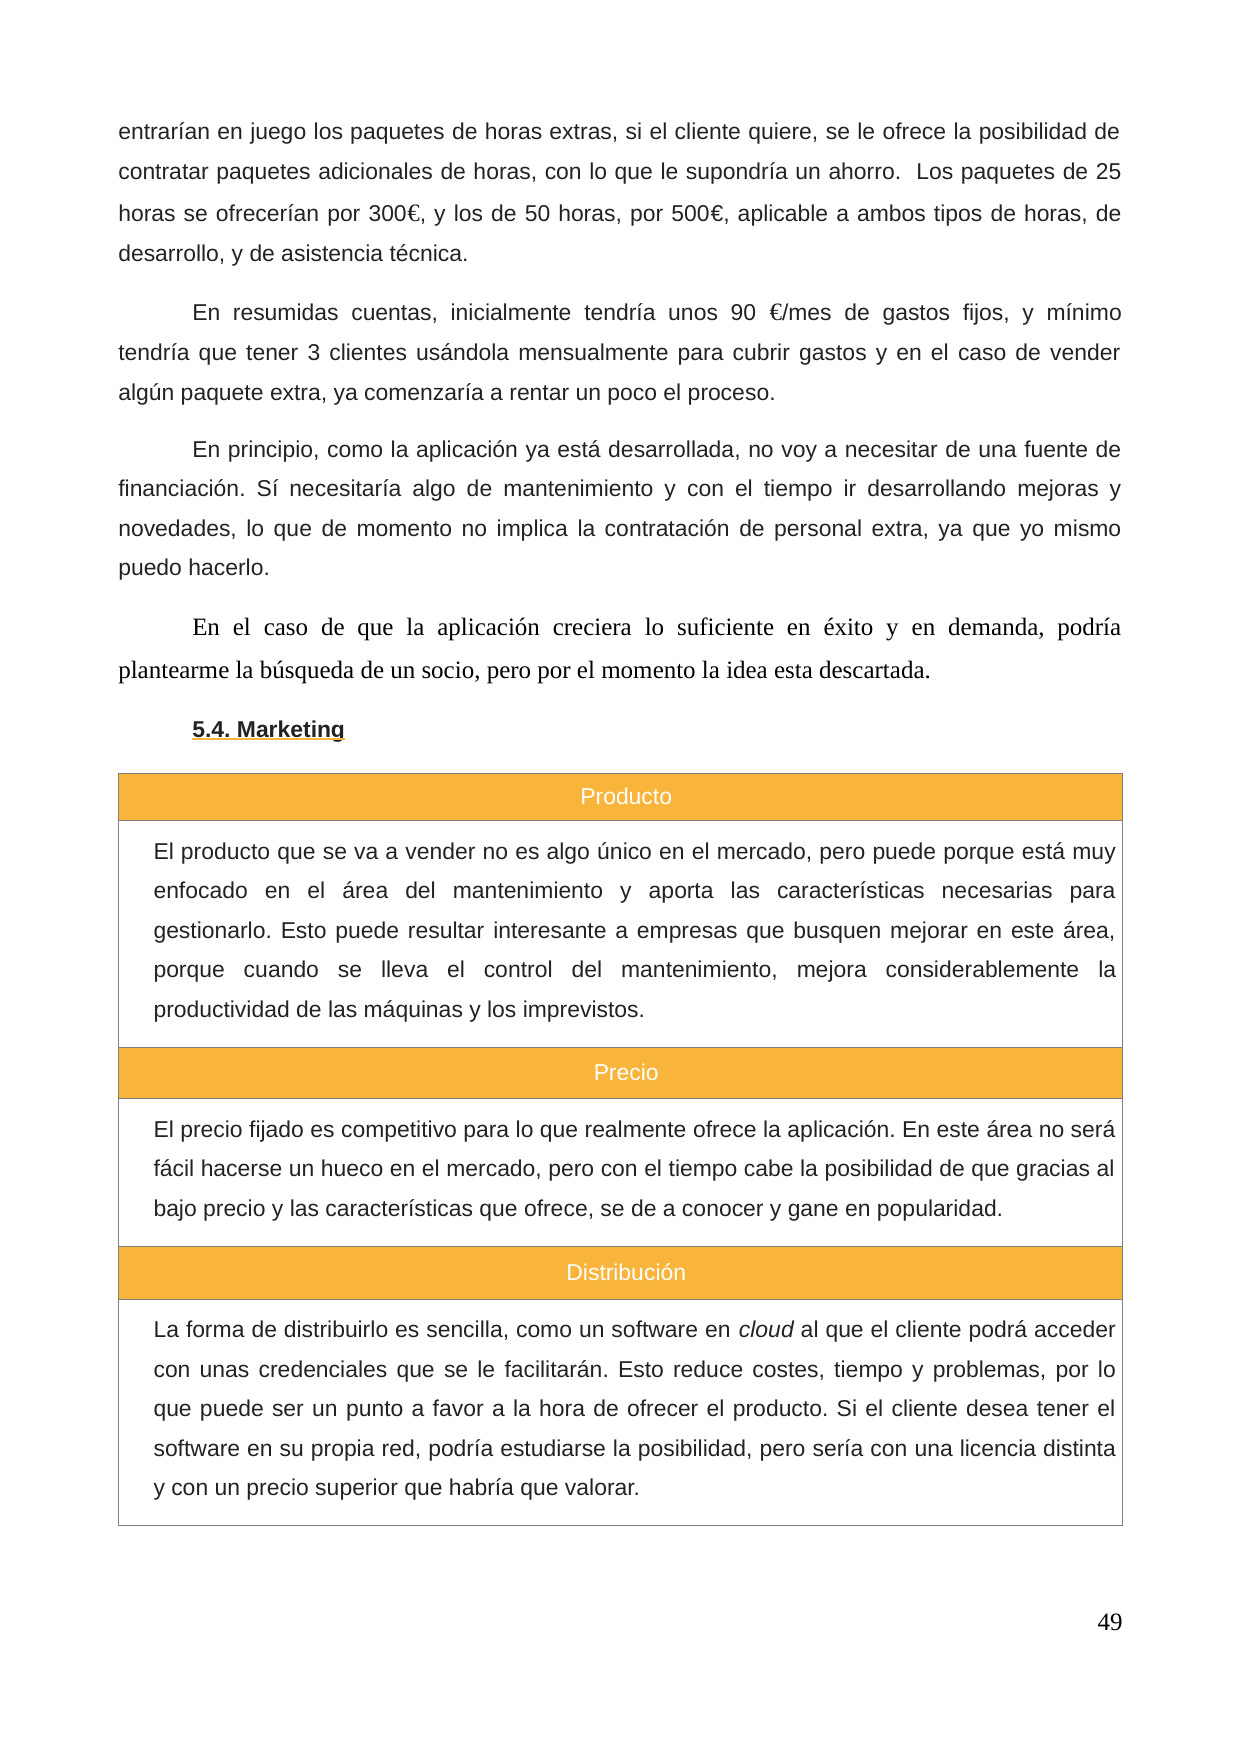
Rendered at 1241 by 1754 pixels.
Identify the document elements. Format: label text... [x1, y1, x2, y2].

table_cell El precio fijado es competitivo para lo que realmente ofrece la aplicación. En este área no será fácil hacerse un hueco en el mercado, pero con el tiempo cabe la posibilidad de que gracias al bajo precio y las características que ofrece, se de a conocer y gane en popularidad. [119, 1099, 1122, 1246]
text En principio, como la aplicación ya está desarrollada, no voy a necesitar de una fuente de financiación. Sí necesitaría algo de mantenimiento y con el tiempo ir desarrollando mejoras y novedades, lo que de momento no implica la contratación de personal extra, ya que yo mismo puedo hacerlo. [118, 436, 1122, 581]
table_cell La forma de distribuirlo es sencilla, como un software en cloud al que el cliente podrá acceder con unas credenciales que se le facilitarán. Esto reduce costes, tiempo y problemas, por lo que puede ser un punto a favor a la hora de ofrecer el producto. Si el cliente desea tener el software en su propia red, podría estudiarse la posibilidad, pero sería con una licencia distinta y con un precio superior que habría que valorar. [119, 1300, 1122, 1525]
table_cell El producto que se va a vender no es algo único en el mercado, pero puede porque está muy enfocado en el área del mantenimiento y aporta las características necesarias para gestionarlo. Esto puede resultar interesante a empresas que busquen mejorar en este área, porque cuando se lleva el control del mantenimiento, mejora considerablemente la productividad de las máquinas y los imprevistos. [119, 821, 1122, 1047]
text entrarían en juego los paquetes de horas extras, si el cliente quiere, se le ofrece la posibilidad de contratar paquetes adicionales de horas, con lo que le supondría un ahorro. Los paquetes de 25 horas se ofrecerían por 300€, y los de 50 horas, por 500€, aplicable a ambos tipos de horas, de desarrollo, y de asistencia técnica. [118, 118, 1122, 267]
text En el caso de que la aplicación creciera lo suficiente en éxito y en demanda, podría plantearme la búsqueda de un socio, pero por el momento la idea esta descartada. [118, 612, 1122, 683]
text En resumidas cuentas, inicialmente tendría unos 90 €/mes de gastos fijos, y mínimo tendría que tener 3 clientes usándola mensualmente para cubrir gastos y en el caso de vender algún paquete extra, ya comenzaría a rentar un poco el proceso. [118, 297, 1122, 405]
list 5.4. Marketing [118, 716, 1122, 742]
table_header Producto [119, 774, 1122, 820]
table_cell Precio [119, 1048, 1122, 1098]
table_cell Distribución [119, 1247, 1122, 1299]
